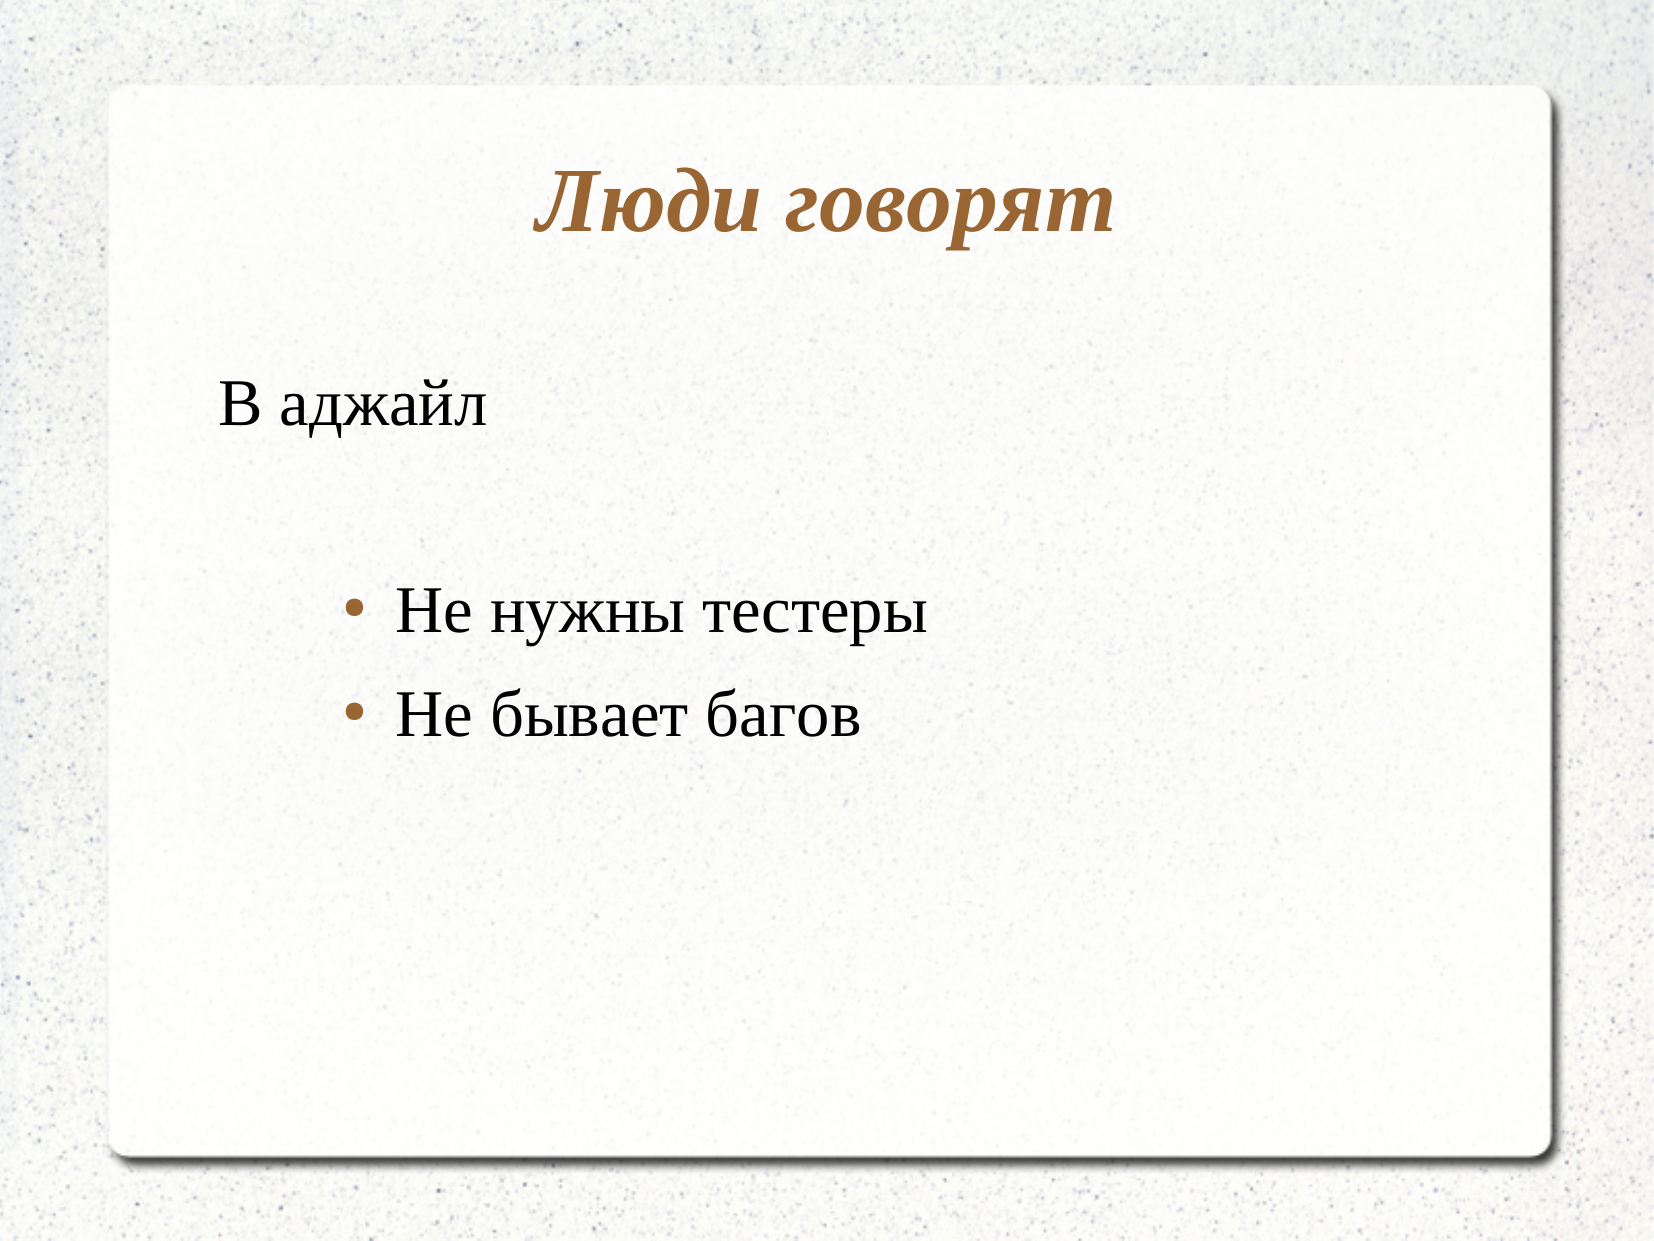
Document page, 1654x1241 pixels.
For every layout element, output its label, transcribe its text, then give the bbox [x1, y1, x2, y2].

list В аджайл [147, 366, 1506, 481]
list Не нужны тестеры Не бывает багов [324, 572, 1402, 837]
picture [0, 0, 1654, 1241]
title Люди говорят [118, 96, 1536, 304]
